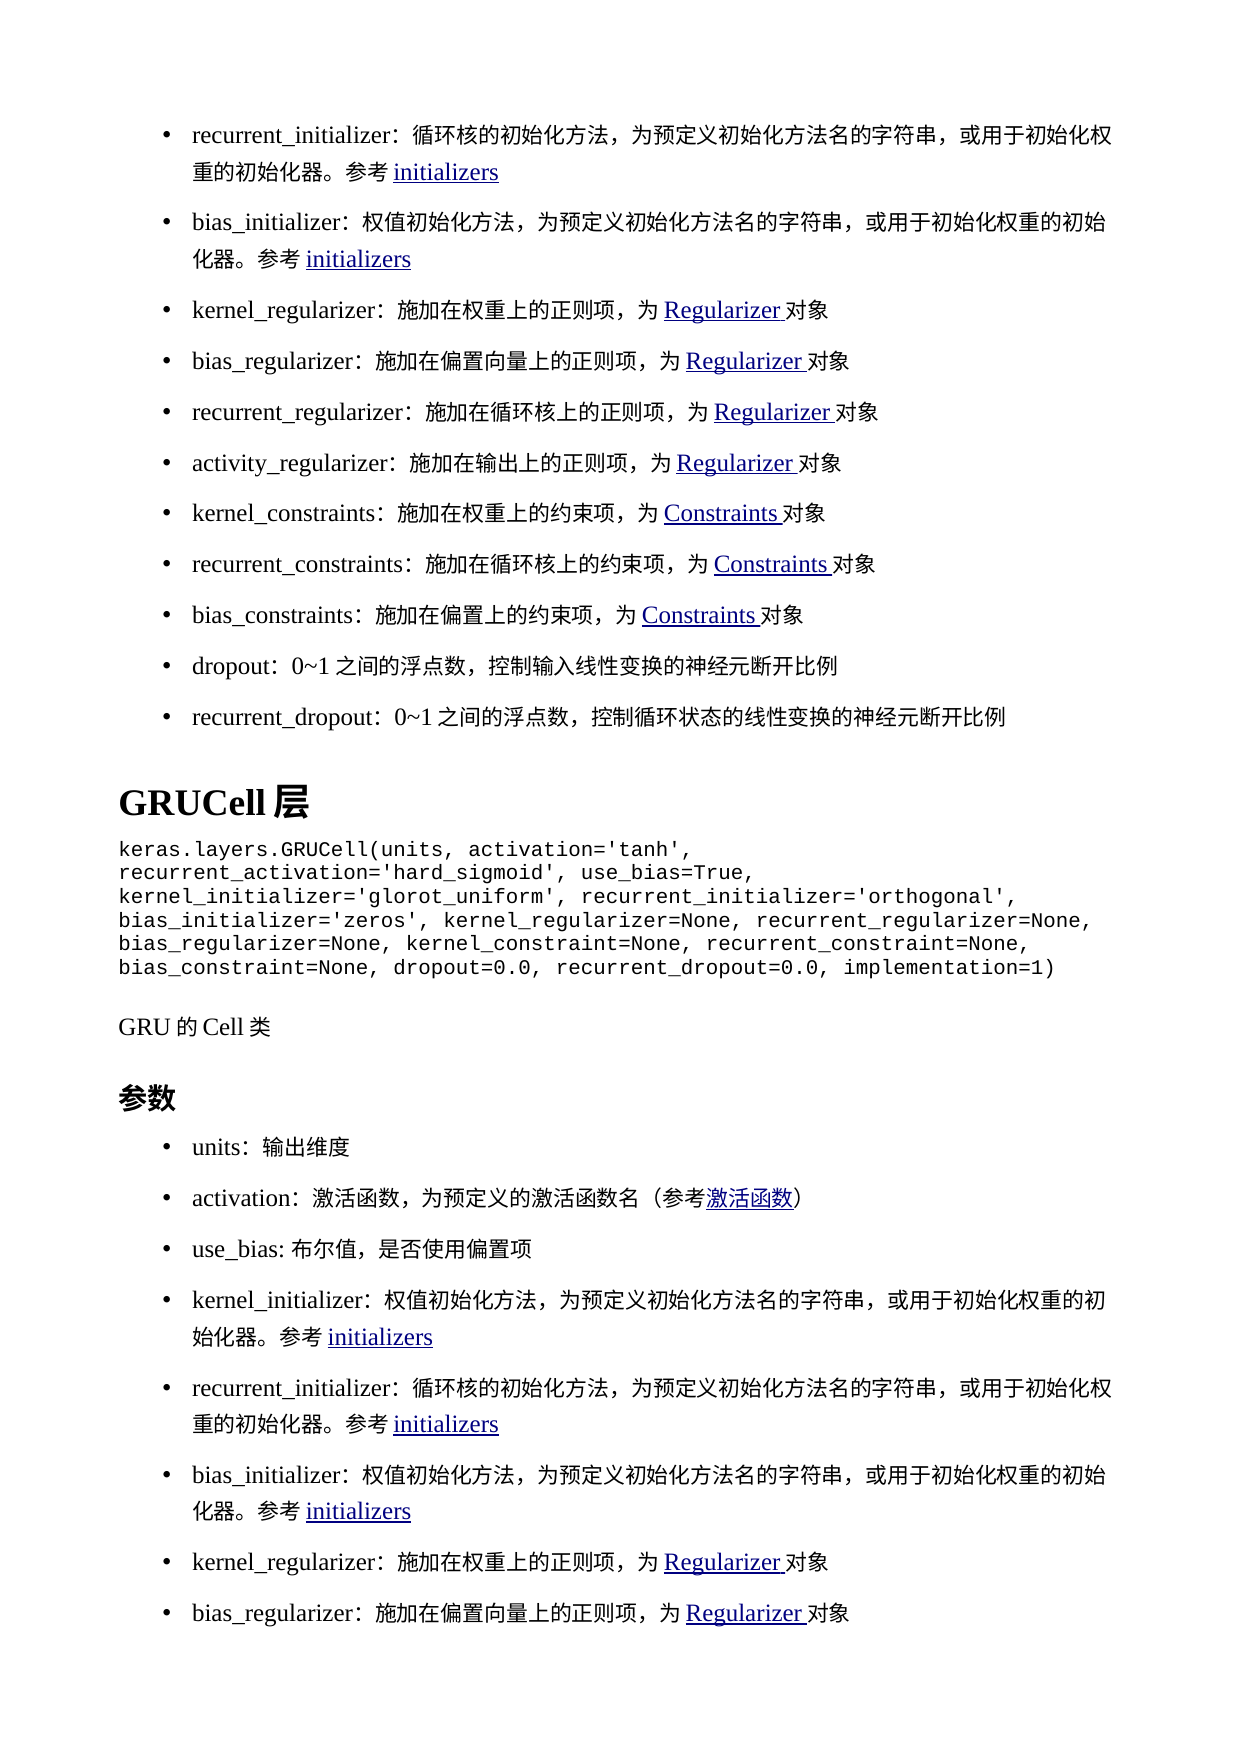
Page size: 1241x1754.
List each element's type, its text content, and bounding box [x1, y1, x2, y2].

list bias_regularizer：施加在偏置向量上的正则项，为Regularizer对象 [162, 344, 1122, 375]
list activity_regularizer：施加在输出上的正则项，为Regularizer对象 [162, 446, 1122, 477]
list bias_regularizer：施加在偏置向量上的正则项，为Regularizer对象 [162, 1596, 1122, 1628]
list activation：激活函数，为预定义的激活函数名（参考激活函数） [162, 1181, 1122, 1213]
text keras.layers.GRUCell(units, activation='tanh', recurrent_activation='hard_sigmoid', use_bias=True, kernel_initializer='glorot_uniform', recurrent_initializer='orthogonal', bias_initializer='zeros', kernel_regularizer=None, recurrent_regularizer=None, bias_regularizer=None, kernel_constraint=None, recurrent_constraint=None, bias_constraint=None, dropout=0.0, recurrent_dropout=0.0, implementation=1) [118, 839, 1122, 981]
list kernel_constraints：施加在权重上的约束项，为Constraints对象 [162, 496, 1122, 528]
list bias_constraints：施加在偏置上的约束项，为Constraints对象 [162, 598, 1122, 630]
list recurrent_initializer：循环核的初始化方法，为预定义初始化方法名的字符串，或用于初始化权重的初始化器。参考initializers [162, 118, 1122, 186]
subtitle GRUCell层 [118, 772, 1122, 826]
list kernel_regularizer：施加在权重上的正则项，为Regularizer对象 [162, 293, 1122, 324]
text GRU的Cell类 [118, 1010, 1122, 1042]
list bias_initializer：权值初始化方法，为预定义初始化方法名的字符串，或用于初始化权重的初始化器。参考initializers [162, 205, 1122, 273]
list units：输出维度 [162, 1130, 1122, 1162]
list bias_initializer：权值初始化方法，为预定义初始化方法名的字符串，或用于初始化权重的初始化器。参考initializers [162, 1458, 1122, 1526]
list recurrent_initializer：循环核的初始化方法，为预定义初始化方法名的字符串，或用于初始化权重的初始化器。参考initializers [162, 1371, 1122, 1439]
list recurrent_dropout：0~1之间的浮点数，控制循环状态的线性变换的神经元断开比例 [162, 700, 1122, 732]
list recurrent_regularizer：施加在循环核上的正则项，为Regularizer对象 [162, 394, 1122, 426]
list dropout：0~1之间的浮点数，控制输入线性变换的神经元断开比例 [162, 649, 1122, 681]
list kernel_regularizer：施加在权重上的正则项，为Regularizer对象 [162, 1545, 1122, 1577]
list kernel_initializer：权值初始化方法，为预定义初始化方法名的字符串，或用于初始化权重的初始化器。参考initializers [162, 1283, 1122, 1351]
list recurrent_constraints：施加在循环核上的约束项，为Constraints对象 [162, 547, 1122, 579]
subtitle 参数 [118, 1076, 1122, 1118]
list use_bias: 布尔值，是否使用偏置项 [162, 1232, 1122, 1264]
